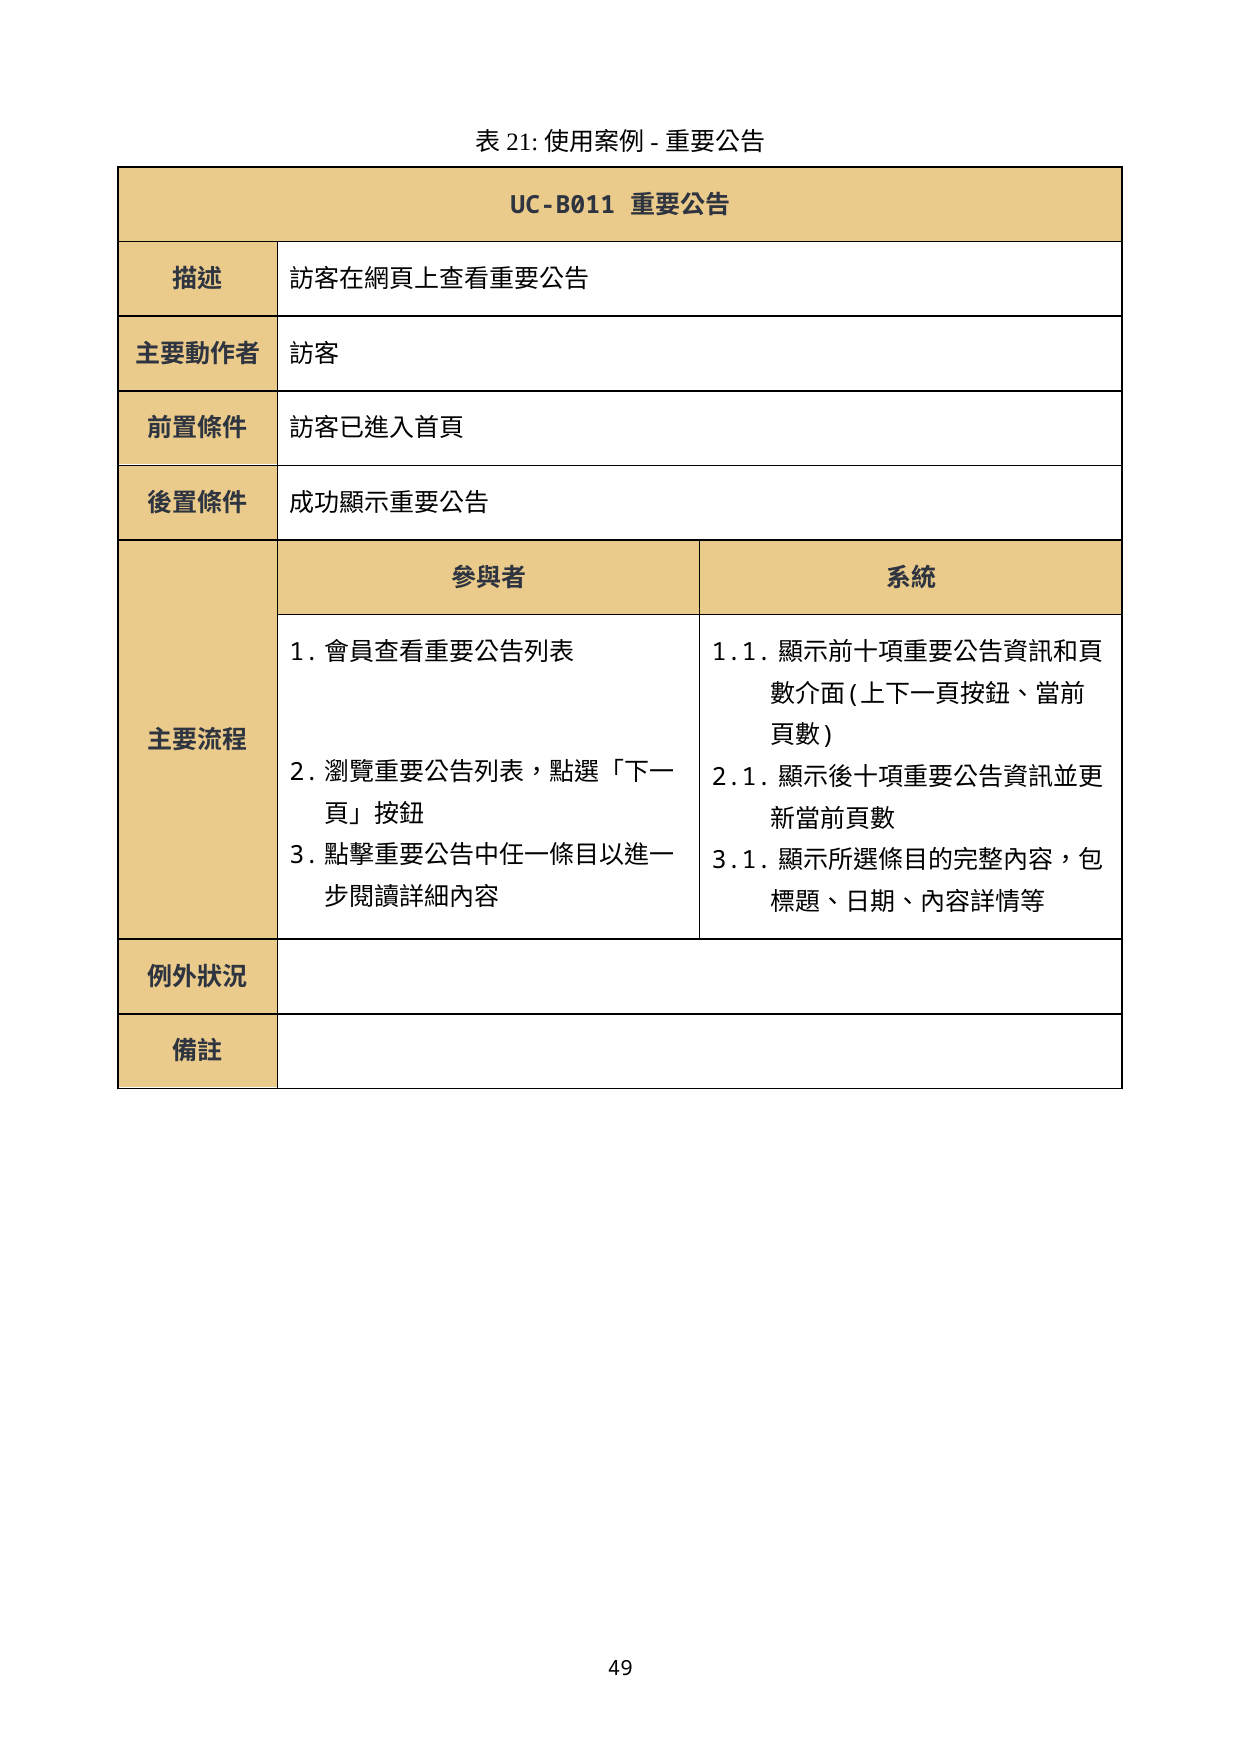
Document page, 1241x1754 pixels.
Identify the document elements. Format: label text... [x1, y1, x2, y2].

table_cell 系統 [700, 541, 1121, 614]
table_cell 訪客 [278, 317, 1121, 390]
table_cell 成功顯示重要公告 [278, 466, 1121, 539]
table_cell 會員查看重要公告列表 瀏覽重要公告列表，點選「下一頁」按鈕 點擊重要公告中任一條目以進一步閱讀詳細內容 [278, 615, 699, 938]
text 表 21: 使用案例 - 重要公告 [118, 121, 1122, 158]
table_header UC-B011 重要公告 [119, 168, 1121, 241]
table_cell 顯示前十項重要公告資訊和頁數介面(上下一頁按鈕、當前頁數) 顯示後十項重要公告資訊並更新當前頁數 顯示所選條目的完整內容，包標題、日期、內容詳情等 [700, 615, 1121, 938]
table_cell 前置條件 [119, 392, 277, 464]
table_cell 主要動作者 [119, 317, 277, 390]
table_cell [278, 940, 1121, 1013]
table_cell 後置條件 [119, 466, 277, 539]
table_cell [278, 1015, 1121, 1087]
table_cell 描述 [119, 242, 277, 315]
table_cell 備註 [119, 1015, 277, 1087]
table_cell 參與者 [278, 541, 699, 614]
table_cell 例外狀況 [119, 940, 277, 1013]
table_cell 主要流程 [119, 541, 277, 938]
table_cell 訪客已進入首頁 [278, 392, 1121, 464]
table_cell 訪客在網頁上查看重要公告 [278, 242, 1121, 315]
